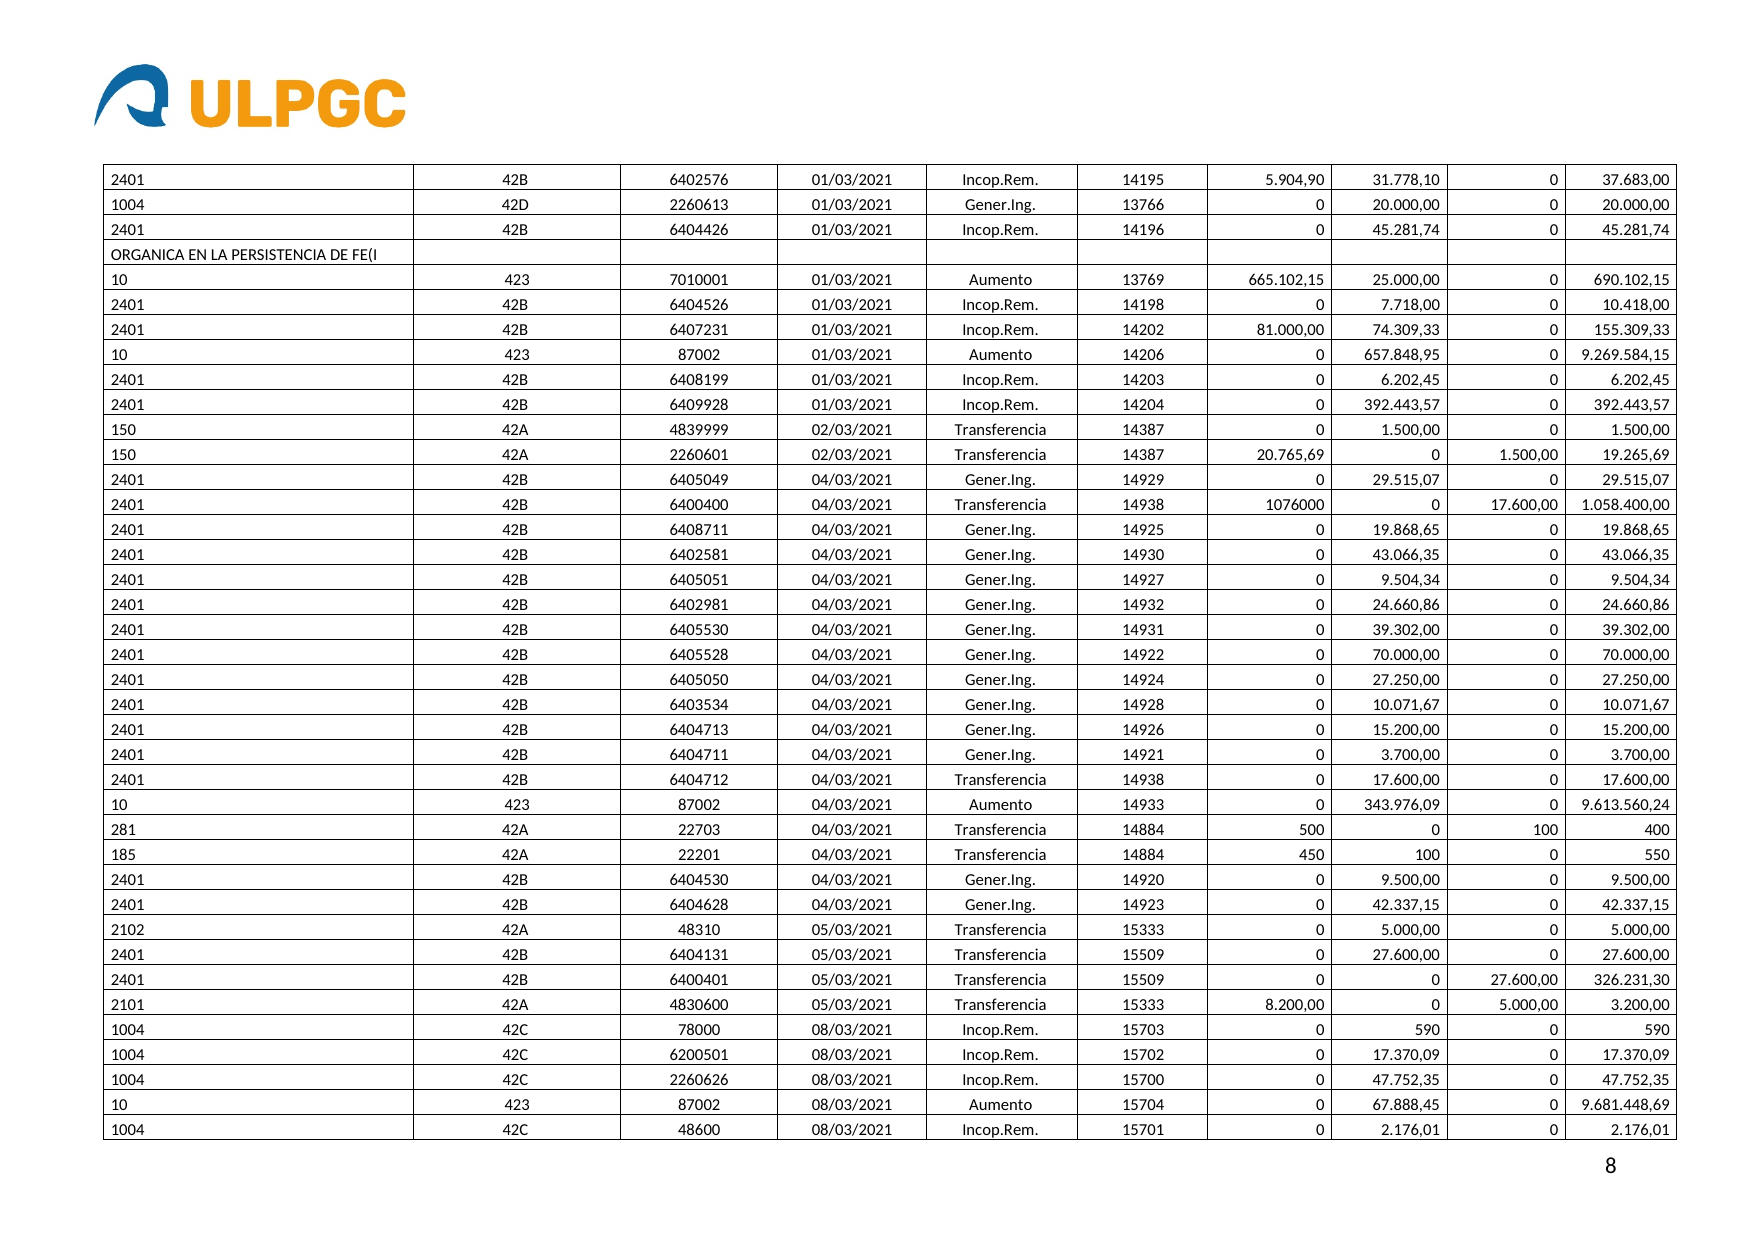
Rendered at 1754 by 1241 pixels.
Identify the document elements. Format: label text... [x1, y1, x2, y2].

table_cell 42C [414, 1115, 620, 1139]
table_cell 0 [1448, 915, 1565, 939]
table_cell 15704 [1078, 1090, 1207, 1114]
table_cell 6404628 [621, 890, 777, 914]
table_cell 42B [414, 365, 620, 389]
table_cell 150 [104, 415, 413, 439]
table_cell 42B [414, 215, 620, 239]
table_cell 42A [414, 915, 620, 939]
table_cell 2401 [104, 290, 413, 314]
table_cell Gener.Ing. [927, 740, 1077, 764]
table_cell 87002 [621, 790, 777, 814]
table_cell 550 [1566, 840, 1676, 864]
table_cell 15700 [1078, 1065, 1207, 1089]
table_cell 13766 [1078, 190, 1207, 214]
table_cell 42A [414, 990, 620, 1014]
table_cell Incop.Rem. [927, 1040, 1077, 1064]
table_cell 42A [414, 415, 620, 439]
table_cell 04/03/2021 [778, 840, 926, 864]
table_cell 42B [414, 540, 620, 564]
table_cell 2401 [104, 640, 413, 664]
table_cell 1.500,00 [1566, 415, 1676, 439]
table_cell 1.500,00 [1332, 415, 1447, 439]
table_cell 6409928 [621, 390, 777, 414]
table_cell 14196 [1078, 215, 1207, 239]
table_cell 01/03/2021 [778, 215, 926, 239]
table_cell 43.066,35 [1332, 540, 1447, 564]
table_cell 9.269.584,15 [1566, 340, 1676, 364]
table_cell 25.000,00 [1332, 265, 1447, 289]
table_cell [1677, 989, 1683, 1014]
table_cell 78000 [621, 1015, 777, 1039]
table_cell 0 [1208, 740, 1331, 764]
table_cell 100 [1448, 815, 1565, 839]
table_cell Transferencia [927, 440, 1077, 464]
table_cell 0 [1332, 490, 1447, 514]
table_cell 42B [414, 615, 620, 639]
table_cell 42B [414, 290, 620, 314]
table_cell 1004 [104, 1065, 413, 1089]
table_cell 04/03/2021 [778, 815, 926, 839]
table_cell 6402981 [621, 590, 777, 614]
table_cell 08/03/2021 [778, 1040, 926, 1064]
table_cell 17.600,00 [1332, 765, 1447, 789]
table_cell 14387 [1078, 415, 1207, 439]
table_cell 04/03/2021 [778, 890, 926, 914]
table_cell [1677, 339, 1683, 364]
table_cell 5.000,00 [1566, 915, 1676, 939]
table_cell 690.102,15 [1566, 265, 1676, 289]
table_cell [1677, 664, 1683, 689]
table_cell 400 [1566, 815, 1676, 839]
table_cell 05/03/2021 [778, 915, 926, 939]
table_cell 2401 [104, 165, 413, 189]
table_cell 2401 [104, 515, 413, 539]
table_cell [1677, 964, 1683, 989]
table_cell 42C [414, 1040, 620, 1064]
table_cell Transferencia [927, 990, 1077, 1014]
table_cell [1677, 1064, 1683, 1089]
table_cell Transferencia [927, 490, 1077, 514]
table_cell 2401 [104, 465, 413, 489]
table_cell 48600 [621, 1115, 777, 1139]
table_cell 29.515,07 [1566, 465, 1676, 489]
table_cell 0 [1448, 215, 1565, 239]
table_cell Transferencia [927, 840, 1077, 864]
table_cell 15703 [1078, 1015, 1207, 1039]
table_cell 04/03/2021 [778, 665, 926, 689]
table_cell 6400401 [621, 965, 777, 989]
table_cell 0 [1208, 215, 1331, 239]
table_cell 70.000,00 [1332, 640, 1447, 664]
table_cell 20.765,69 [1208, 440, 1331, 464]
table_cell 0 [1448, 765, 1565, 789]
table_cell 0 [1448, 540, 1565, 564]
table_cell 04/03/2021 [778, 615, 926, 639]
table_cell 6404712 [621, 765, 777, 789]
table_cell [1677, 214, 1683, 239]
table_cell 22703 [621, 815, 777, 839]
table_cell 2102 [104, 915, 413, 939]
table_cell 14195 [1078, 165, 1207, 189]
table_cell 42B [414, 665, 620, 689]
table_cell 0 [1208, 515, 1331, 539]
table_cell Incop.Rem. [927, 365, 1077, 389]
table_cell 6402576 [621, 165, 777, 189]
table_cell 81.000,00 [1208, 315, 1331, 339]
table_cell 5.000,00 [1448, 990, 1565, 1014]
table_cell 04/03/2021 [778, 465, 926, 489]
table_cell 42B [414, 465, 620, 489]
table_cell 31.778,10 [1332, 165, 1447, 189]
table_cell 42B [414, 890, 620, 914]
table_cell 2260601 [621, 440, 777, 464]
table_cell 0 [1448, 865, 1565, 889]
table_cell 04/03/2021 [778, 865, 926, 889]
table_cell 45.281,74 [1566, 215, 1676, 239]
table_cell 04/03/2021 [778, 765, 926, 789]
table_cell 14924 [1078, 665, 1207, 689]
table_cell 04/03/2021 [778, 640, 926, 664]
table_cell 13769 [1078, 265, 1207, 289]
table_cell 0 [1208, 365, 1331, 389]
table_cell 3.700,00 [1566, 740, 1676, 764]
table_cell 1004 [104, 1040, 413, 1064]
table_cell [1677, 939, 1683, 964]
table_cell 0 [1332, 965, 1447, 989]
table_cell 70.000,00 [1566, 640, 1676, 664]
table_cell 42B [414, 390, 620, 414]
table_cell 04/03/2021 [778, 590, 926, 614]
table_cell 74.309,33 [1332, 315, 1447, 339]
table_cell 01/03/2021 [778, 165, 926, 189]
table_cell Gener.Ing. [927, 540, 1077, 564]
table_cell 01/03/2021 [778, 290, 926, 314]
table_cell 6405528 [621, 640, 777, 664]
table_cell [1677, 614, 1683, 639]
table_cell [927, 240, 1077, 264]
table_cell 0 [1448, 1065, 1565, 1089]
table_cell 14938 [1078, 490, 1207, 514]
table_cell 45.281,74 [1332, 215, 1447, 239]
table_cell 48310 [621, 915, 777, 939]
table_cell 10 [104, 790, 413, 814]
table_cell [1677, 314, 1683, 339]
table_cell 15333 [1078, 990, 1207, 1014]
table_cell Incop.Rem. [927, 1115, 1077, 1139]
table_cell 42B [414, 565, 620, 589]
table_cell 500 [1208, 815, 1331, 839]
table_cell Aumento [927, 265, 1077, 289]
table_cell Gener.Ing. [927, 865, 1077, 889]
table_cell 0 [1448, 690, 1565, 714]
table_cell Gener.Ing. [927, 665, 1077, 689]
table_cell 05/03/2021 [778, 990, 926, 1014]
table_cell 0 [1448, 315, 1565, 339]
table_cell 281 [104, 815, 413, 839]
table_cell 6407231 [621, 315, 777, 339]
table_cell 42B [414, 690, 620, 714]
table_cell 0 [1448, 265, 1565, 289]
table_cell 42B [414, 515, 620, 539]
table_cell 17.370,09 [1332, 1040, 1447, 1064]
table_cell [1677, 1039, 1683, 1064]
table_cell 2401 [104, 490, 413, 514]
table_cell 0 [1208, 665, 1331, 689]
table_cell [1677, 539, 1683, 564]
table_cell 14204 [1078, 390, 1207, 414]
table_cell 04/03/2021 [778, 515, 926, 539]
table_cell 42B [414, 715, 620, 739]
table_cell 423 [414, 340, 620, 364]
table_cell 0 [1208, 890, 1331, 914]
table_cell [1677, 264, 1683, 289]
table_cell Transferencia [927, 940, 1077, 964]
table_cell 1.500,00 [1448, 440, 1565, 464]
table_cell 0 [1208, 565, 1331, 589]
table_cell 22201 [621, 840, 777, 864]
table_cell [1677, 839, 1683, 864]
table_cell 6408199 [621, 365, 777, 389]
table_cell [1677, 914, 1683, 939]
table_cell 04/03/2021 [778, 565, 926, 589]
table_cell [1677, 489, 1683, 514]
table_cell 0 [1448, 415, 1565, 439]
table_cell 8.200,00 [1208, 990, 1331, 1014]
table_cell 0 [1448, 840, 1565, 864]
table_cell 0 [1208, 390, 1331, 414]
table_cell 0 [1448, 165, 1565, 189]
table_cell 9.613.560,24 [1566, 790, 1676, 814]
table_cell 2401 [104, 690, 413, 714]
table_cell 392.443,57 [1332, 390, 1447, 414]
table_cell 1.058.400,00 [1566, 490, 1676, 514]
table_cell [1448, 240, 1565, 264]
table_cell 05/03/2021 [778, 965, 926, 989]
table_cell 6400400 [621, 490, 777, 514]
table_cell 6405051 [621, 565, 777, 589]
table_cell [1677, 789, 1683, 814]
table_cell 14938 [1078, 765, 1207, 789]
table_cell 0 [1332, 440, 1447, 464]
table_cell 0 [1208, 340, 1331, 364]
table_cell 0 [1208, 1115, 1331, 1139]
table_cell 01/03/2021 [778, 340, 926, 364]
table_cell 24.660,86 [1566, 590, 1676, 614]
table_cell Incop.Rem. [927, 290, 1077, 314]
table_cell 17.600,00 [1566, 765, 1676, 789]
table_cell 47.752,35 [1566, 1065, 1676, 1089]
table_cell 6.202,45 [1332, 365, 1447, 389]
table_cell Gener.Ing. [927, 190, 1077, 214]
table_cell 6404530 [621, 865, 777, 889]
table_cell 05/03/2021 [778, 940, 926, 964]
table_cell 0 [1208, 190, 1331, 214]
table_cell 0 [1208, 640, 1331, 664]
table_cell [1677, 439, 1683, 464]
table_cell 24.660,86 [1332, 590, 1447, 614]
table_cell 392.443,57 [1566, 390, 1676, 414]
table_cell 42B [414, 765, 620, 789]
table_cell 27.600,00 [1566, 940, 1676, 964]
table_cell 0 [1448, 390, 1565, 414]
table_cell Gener.Ing. [927, 715, 1077, 739]
table_cell 14930 [1078, 540, 1207, 564]
table_cell 6.202,45 [1566, 365, 1676, 389]
table_cell [1677, 564, 1683, 589]
table_cell Transferencia [927, 765, 1077, 789]
table_cell 2401 [104, 590, 413, 614]
table_cell Gener.Ing. [927, 590, 1077, 614]
table_cell Gener.Ing. [927, 890, 1077, 914]
table_cell 42B [414, 590, 620, 614]
table_cell Incop.Rem. [927, 315, 1077, 339]
table_cell 10.071,67 [1566, 690, 1676, 714]
table_cell 29.515,07 [1332, 465, 1447, 489]
table_cell 14203 [1078, 365, 1207, 389]
table_cell 42C [414, 1015, 620, 1039]
table_cell 6403534 [621, 690, 777, 714]
table_cell [1677, 889, 1683, 914]
table_cell 42B [414, 740, 620, 764]
table_cell Transferencia [927, 965, 1077, 989]
table_cell 326.231,30 [1566, 965, 1676, 989]
table_cell [1566, 240, 1676, 264]
table_cell 14921 [1078, 740, 1207, 764]
table_cell 0 [1208, 790, 1331, 814]
table_cell [621, 240, 777, 264]
table_cell 9.681.448,69 [1566, 1090, 1676, 1114]
table_cell [1677, 464, 1683, 489]
table_cell 0 [1208, 965, 1331, 989]
table_cell 37.683,00 [1566, 165, 1676, 189]
table_cell 14922 [1078, 640, 1207, 664]
table_cell 0 [1208, 415, 1331, 439]
table_cell 87002 [621, 340, 777, 364]
table_cell 42B [414, 865, 620, 889]
table_cell [1208, 240, 1331, 264]
table_cell 01/03/2021 [778, 365, 926, 389]
table_cell 7.718,00 [1332, 290, 1447, 314]
table_cell Gener.Ing. [927, 515, 1077, 539]
table_cell 2401 [104, 965, 413, 989]
table_cell 0 [1448, 1015, 1565, 1039]
table_cell 343.976,09 [1332, 790, 1447, 814]
table_cell 14926 [1078, 715, 1207, 739]
table_cell [1677, 164, 1683, 189]
table_cell 17.370,09 [1566, 1040, 1676, 1064]
table_cell 2401 [104, 665, 413, 689]
table_cell 4839999 [621, 415, 777, 439]
table_cell 17.600,00 [1448, 490, 1565, 514]
table_cell Transferencia [927, 915, 1077, 939]
table_cell 01/03/2021 [778, 190, 926, 214]
table_cell 14923 [1078, 890, 1207, 914]
table_cell 0 [1448, 565, 1565, 589]
table_cell 2260613 [621, 190, 777, 214]
table_cell 9.500,00 [1332, 865, 1447, 889]
table_cell [1677, 514, 1683, 539]
table_cell [1677, 1089, 1683, 1114]
table_cell 04/03/2021 [778, 740, 926, 764]
table_cell 27.600,00 [1332, 940, 1447, 964]
table_cell 42B [414, 640, 620, 664]
table_cell 450 [1208, 840, 1331, 864]
table_cell 1004 [104, 1015, 413, 1039]
table_cell 2401 [104, 740, 413, 764]
table_cell [1078, 240, 1207, 264]
table_cell 0 [1448, 1115, 1565, 1139]
table_cell 01/03/2021 [778, 315, 926, 339]
table_cell 2401 [104, 765, 413, 789]
table_cell 14933 [1078, 790, 1207, 814]
table_cell 423 [414, 265, 620, 289]
table_cell [1677, 714, 1683, 739]
table_cell [1677, 814, 1683, 839]
table_cell 20.000,00 [1566, 190, 1676, 214]
table_cell 42B [414, 965, 620, 989]
table_cell 04/03/2021 [778, 540, 926, 564]
table_cell 14884 [1078, 815, 1207, 839]
table_cell 2401 [104, 315, 413, 339]
table_cell 6404426 [621, 215, 777, 239]
table_cell 6405049 [621, 465, 777, 489]
table_cell Gener.Ing. [927, 465, 1077, 489]
table_cell [414, 240, 620, 264]
table_cell 08/03/2021 [778, 1065, 926, 1089]
table_cell 9.504,34 [1566, 565, 1676, 589]
table_cell 2401 [104, 615, 413, 639]
table_cell 42B [414, 165, 620, 189]
table_cell 15509 [1078, 940, 1207, 964]
table_cell 39.302,00 [1332, 615, 1447, 639]
table_cell 1004 [104, 1115, 413, 1139]
table_cell 0 [1448, 190, 1565, 214]
table_cell 0 [1208, 765, 1331, 789]
table_cell 2401 [104, 715, 413, 739]
table_cell 2.176,01 [1332, 1115, 1447, 1139]
table_cell 27.250,00 [1332, 665, 1447, 689]
table_cell 9.504,34 [1332, 565, 1447, 589]
table_cell 6200501 [621, 1040, 777, 1064]
table_cell 15702 [1078, 1040, 1207, 1064]
table_cell 2401 [104, 565, 413, 589]
table_cell Gener.Ing. [927, 690, 1077, 714]
table_cell 0 [1448, 1040, 1565, 1064]
table_cell 0 [1448, 590, 1565, 614]
table_cell 2101 [104, 990, 413, 1014]
table_cell 14202 [1078, 315, 1207, 339]
table_cell 02/03/2021 [778, 415, 926, 439]
table_cell 47.752,35 [1332, 1065, 1447, 1089]
table_cell 14925 [1078, 515, 1207, 539]
table_cell 15701 [1078, 1115, 1207, 1139]
table_cell 2401 [104, 540, 413, 564]
table_cell 42B [414, 490, 620, 514]
table_cell 14206 [1078, 340, 1207, 364]
table_cell 0 [1208, 1040, 1331, 1064]
table_cell Incop.Rem. [927, 165, 1077, 189]
table_cell 0 [1448, 1090, 1565, 1114]
table_cell 0 [1448, 940, 1565, 964]
table_cell 0 [1448, 615, 1565, 639]
table_cell Incop.Rem. [927, 215, 1077, 239]
table_cell 665.102,15 [1208, 265, 1331, 289]
table_cell 0 [1448, 640, 1565, 664]
table_cell 0 [1332, 815, 1447, 839]
table_cell Gener.Ing. [927, 565, 1077, 589]
table_cell 3.200,00 [1566, 990, 1676, 1014]
table_cell 10 [104, 340, 413, 364]
table_cell 0 [1448, 290, 1565, 314]
table_cell 42.337,15 [1566, 890, 1676, 914]
table_cell 0 [1208, 1015, 1331, 1039]
table_cell 150 [104, 440, 413, 464]
table_cell 42A [414, 440, 620, 464]
table_cell 04/03/2021 [778, 490, 926, 514]
table_cell 423 [414, 1090, 620, 1114]
table_cell 2401 [104, 890, 413, 914]
table_cell Gener.Ing. [927, 615, 1077, 639]
table_cell 14198 [1078, 290, 1207, 314]
table_cell 04/03/2021 [778, 790, 926, 814]
table_cell [1677, 389, 1683, 414]
table_cell 20.000,00 [1332, 190, 1447, 214]
table_cell 27.250,00 [1566, 665, 1676, 689]
table_cell 14931 [1078, 615, 1207, 639]
table_cell 0 [1448, 365, 1565, 389]
table_cell [1677, 589, 1683, 614]
table_cell [1677, 739, 1683, 764]
table_cell 42B [414, 315, 620, 339]
table_cell 2401 [104, 940, 413, 964]
table_cell 27.600,00 [1448, 965, 1565, 989]
table_cell Aumento [927, 340, 1077, 364]
table_cell ORGANICA EN LA PERSISTENCIA DE FE(I [104, 240, 413, 264]
table_cell 15.200,00 [1566, 715, 1676, 739]
table_cell 0 [1208, 715, 1331, 739]
table_cell 42.337,15 [1332, 890, 1447, 914]
table_cell 185 [104, 840, 413, 864]
table_cell 0 [1448, 665, 1565, 689]
table_cell 1076000 [1208, 490, 1331, 514]
table_cell 2401 [104, 390, 413, 414]
table_cell 01/03/2021 [778, 265, 926, 289]
table_cell 9.500,00 [1566, 865, 1676, 889]
table_cell 0 [1448, 340, 1565, 364]
table_cell 08/03/2021 [778, 1090, 926, 1114]
table_cell 14387 [1078, 440, 1207, 464]
table_cell 6404711 [621, 740, 777, 764]
table_cell [1677, 639, 1683, 664]
table_cell 0 [1332, 990, 1447, 1014]
table_cell Aumento [927, 1090, 1077, 1114]
table_cell Transferencia [927, 415, 1077, 439]
table_cell 87002 [621, 1090, 777, 1114]
table_cell 0 [1448, 515, 1565, 539]
table_cell 6404526 [621, 290, 777, 314]
table_cell 155.309,33 [1566, 315, 1676, 339]
table_cell 19.868,65 [1332, 515, 1447, 539]
table_cell 0 [1208, 940, 1331, 964]
table_cell [1677, 189, 1683, 214]
table_cell 04/03/2021 [778, 690, 926, 714]
table_cell Incop.Rem. [927, 1065, 1077, 1089]
table_cell 0 [1208, 290, 1331, 314]
table_cell Aumento [927, 790, 1077, 814]
table_cell [1677, 289, 1683, 314]
table_cell 6404713 [621, 715, 777, 739]
table_cell 39.302,00 [1566, 615, 1676, 639]
table_cell [1677, 689, 1683, 714]
table_cell 6408711 [621, 515, 777, 539]
table_cell 0 [1208, 1065, 1331, 1089]
table_cell 42A [414, 840, 620, 864]
table_cell 04/03/2021 [778, 715, 926, 739]
table_cell 6405050 [621, 665, 777, 689]
table_cell 3.700,00 [1332, 740, 1447, 764]
table_cell 6404131 [621, 940, 777, 964]
table_cell 19.868,65 [1566, 515, 1676, 539]
table_cell 0 [1448, 465, 1565, 489]
table_cell 2.176,01 [1566, 1115, 1676, 1139]
table_cell 08/03/2021 [778, 1015, 926, 1039]
table_cell 14920 [1078, 865, 1207, 889]
table_cell 0 [1208, 540, 1331, 564]
table_cell 2401 [104, 365, 413, 389]
table_cell 6405530 [621, 615, 777, 639]
table_cell 10 [104, 1090, 413, 1114]
table_cell 2401 [104, 215, 413, 239]
table_cell [1677, 764, 1683, 789]
table_cell 590 [1566, 1015, 1676, 1039]
table_cell [778, 240, 926, 264]
table_cell 1004 [104, 190, 413, 214]
table_cell 5.000,00 [1332, 915, 1447, 939]
table_cell 4830600 [621, 990, 777, 1014]
table_cell [1677, 239, 1683, 264]
table_cell 14884 [1078, 840, 1207, 864]
table_cell 14928 [1078, 690, 1207, 714]
table_cell 08/03/2021 [778, 1115, 926, 1139]
table_cell 01/03/2021 [778, 390, 926, 414]
table_cell 15.200,00 [1332, 715, 1447, 739]
table_cell 43.066,35 [1566, 540, 1676, 564]
table_cell [1677, 414, 1683, 439]
table_cell 19.265,69 [1566, 440, 1676, 464]
table_cell 14927 [1078, 565, 1207, 589]
table_cell 100 [1332, 840, 1447, 864]
table_cell 10.418,00 [1566, 290, 1676, 314]
table_cell 7010001 [621, 265, 777, 289]
table_cell 02/03/2021 [778, 440, 926, 464]
table_cell 0 [1208, 1090, 1331, 1114]
table_cell 14929 [1078, 465, 1207, 489]
table_cell 590 [1332, 1015, 1447, 1039]
table_cell 67.888,45 [1332, 1090, 1447, 1114]
table_cell 0 [1208, 865, 1331, 889]
table_cell 5.904,90 [1208, 165, 1331, 189]
table_cell 42D [414, 190, 620, 214]
table_cell 10.071,67 [1332, 690, 1447, 714]
table_cell [1677, 1114, 1683, 1139]
table_cell 657.848,95 [1332, 340, 1447, 364]
table_cell Transferencia [927, 815, 1077, 839]
table_cell 0 [1208, 615, 1331, 639]
table_cell 0 [1208, 915, 1331, 939]
table_cell 2401 [104, 865, 413, 889]
table_cell [1677, 1014, 1683, 1039]
table_cell 423 [414, 790, 620, 814]
table_cell 6402581 [621, 540, 777, 564]
table_cell 15509 [1078, 965, 1207, 989]
table_cell [1677, 864, 1683, 889]
table_cell 0 [1208, 465, 1331, 489]
table_cell Incop.Rem. [927, 390, 1077, 414]
table_cell 0 [1448, 740, 1565, 764]
table_cell 42B [414, 940, 620, 964]
table_cell 42A [414, 815, 620, 839]
table_cell 10 [104, 265, 413, 289]
table_cell 15333 [1078, 915, 1207, 939]
table_cell 0 [1448, 890, 1565, 914]
table_cell 0 [1448, 715, 1565, 739]
table_cell Incop.Rem. [927, 1015, 1077, 1039]
table_cell 42C [414, 1065, 620, 1089]
table_cell [1677, 364, 1683, 389]
table_cell 0 [1448, 790, 1565, 814]
table_cell 14932 [1078, 590, 1207, 614]
table_cell Gener.Ing. [927, 640, 1077, 664]
table_cell [1332, 240, 1447, 264]
table_cell 0 [1208, 590, 1331, 614]
table_cell 2260626 [621, 1065, 777, 1089]
table_cell 0 [1208, 690, 1331, 714]
